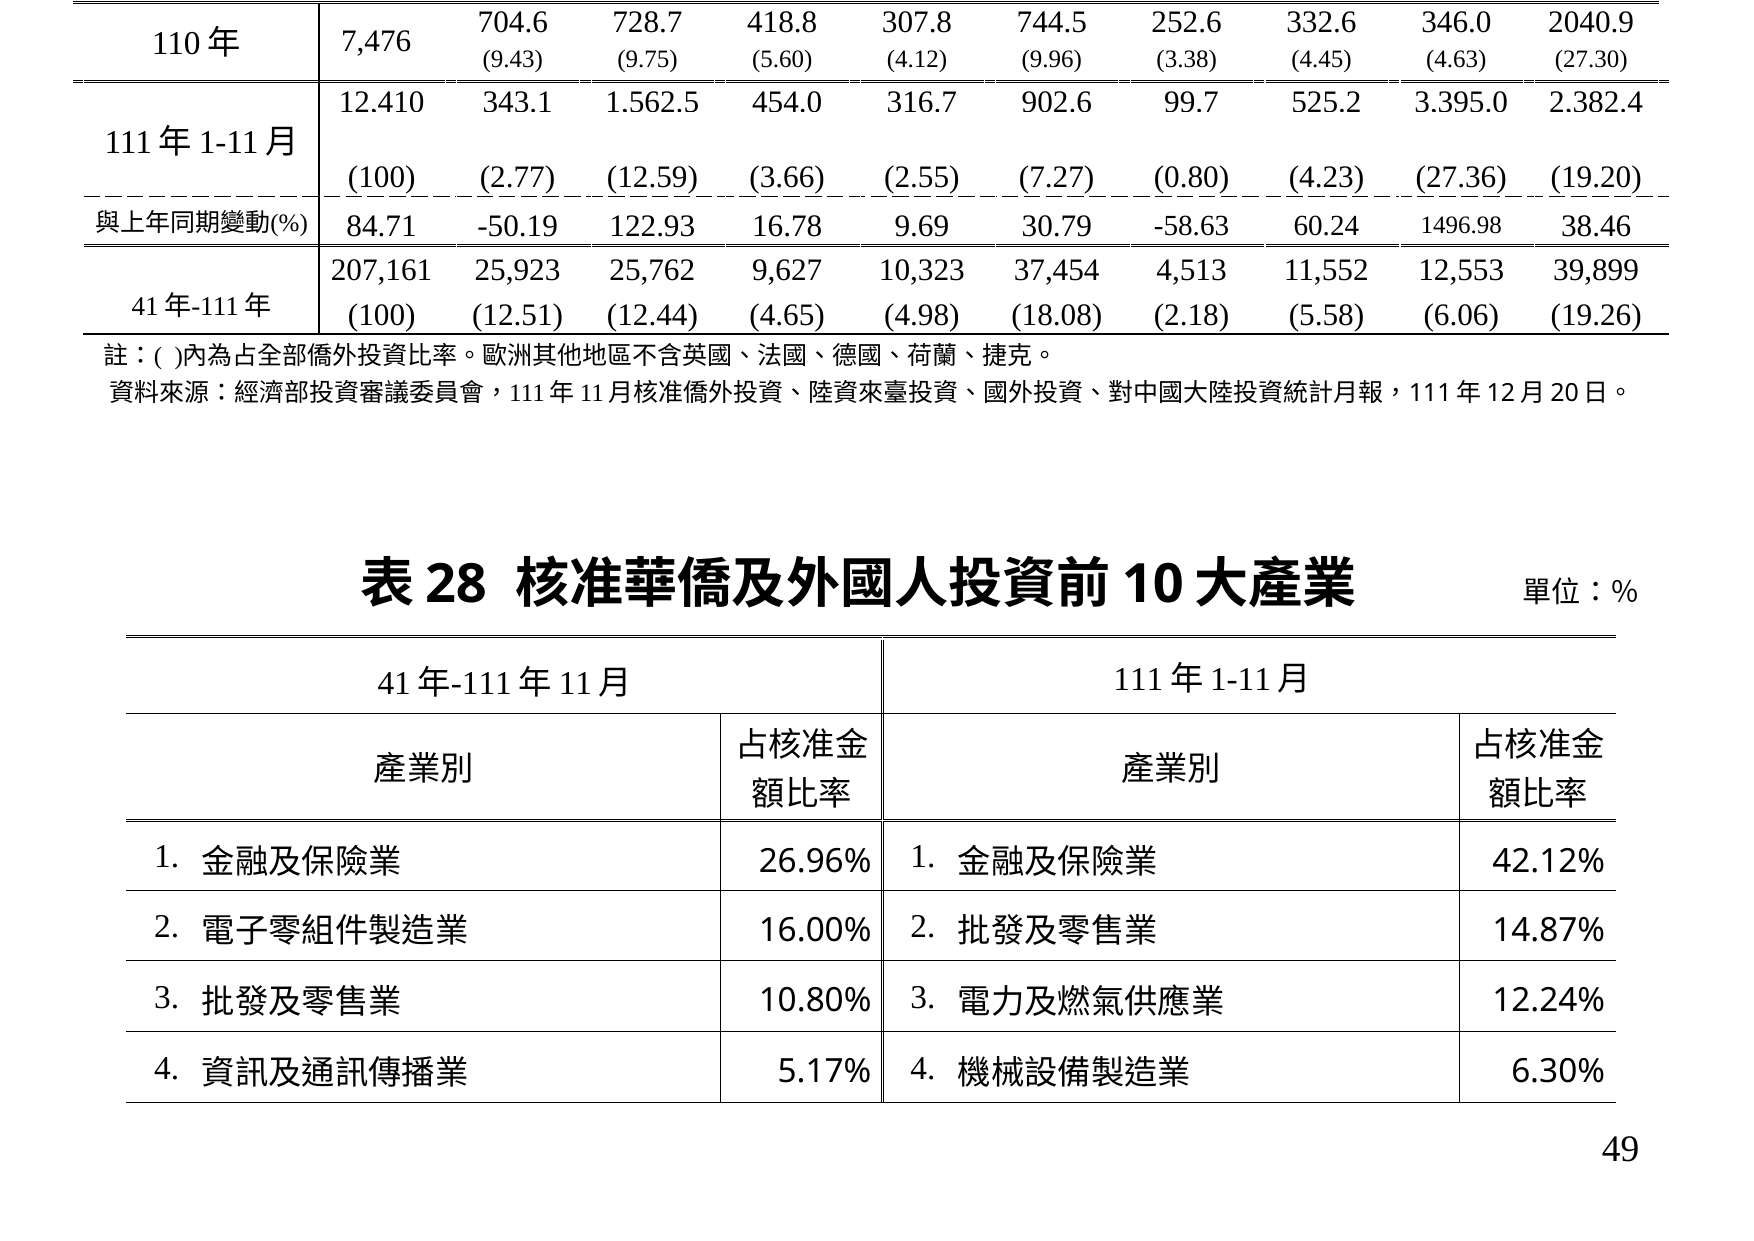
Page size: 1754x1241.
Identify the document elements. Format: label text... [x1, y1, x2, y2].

table_cell 207,161 [320, 247, 456, 288]
text 資料來源：經濟部投資審議委員會，111年11月核准僑外投資、陸資來臺投資、國外投資、對中國大陸投資統計月報，111年12月20日。 [103, 372, 1639, 410]
table_cell 11,552 [1266, 247, 1399, 288]
table_cell 41年-111年 11月 [84, 247, 318, 333]
table_cell (2.77) [457, 111, 591, 196]
table_cell 418.8 (5.60) [715, 4, 849, 80]
table_cell 37,454 [996, 247, 1130, 288]
table_cell (2.55) [861, 111, 995, 196]
table_cell 99.7 [1131, 83, 1264, 111]
table_cell 4. [884, 1032, 946, 1102]
table_cell 12,553 [1401, 247, 1534, 288]
table_cell 7,476 [320, 4, 445, 80]
table_cell 產業別 [126, 714, 720, 819]
table_cell (3.66) [726, 111, 860, 196]
table_cell 30.79 [996, 196, 1130, 244]
table_cell (27.36) [1401, 111, 1534, 196]
table_cell 14.87% [1460, 891, 1616, 960]
table_cell (2.18) [1131, 288, 1264, 333]
table_cell 111年1-11月 [84, 83, 318, 196]
table_cell 9,627 [726, 247, 860, 288]
table_cell -58.63 [1131, 196, 1264, 244]
table_cell 批發及零售業 [190, 961, 720, 1031]
table_cell 39,899 [1535, 247, 1669, 288]
table_cell 25,923 [457, 247, 591, 288]
table_cell 902.6 [996, 83, 1130, 111]
table_cell 產業別 [884, 714, 1459, 819]
table_cell 12,410 , [320, 83, 456, 111]
table_cell [1658, 1, 1669, 80]
table_cell 3,395.0 [1401, 83, 1534, 111]
table_cell (19.26) [1535, 288, 1669, 333]
table_cell 332.6 (4.45) [1254, 4, 1388, 80]
table_cell 343.1 [457, 83, 591, 111]
table_cell 占核准金額比率 [1460, 714, 1616, 819]
table_cell (19.20) [1535, 111, 1669, 196]
table_cell 12.24% [1460, 961, 1616, 1031]
table_cell 704.6 (9.43) [446, 4, 579, 80]
table_cell 電力及燃氣供應業 [946, 961, 1459, 1031]
table_cell 1,562.5 [592, 83, 725, 111]
table_cell 4,513 [1131, 247, 1264, 288]
table_cell 316.7 [861, 83, 995, 111]
table_cell [73, 244, 83, 288]
table_cell 38.46 [1535, 196, 1669, 244]
table_cell 與上年同期變動(%) [84, 196, 318, 244]
table_cell (5.58) [1266, 288, 1399, 333]
table_cell 346.0 (4.63) [1389, 4, 1523, 80]
table_cell 525.2 [1266, 83, 1399, 111]
table_cell 批發及零售業 [946, 891, 1459, 960]
table_cell 2,382.4 [1535, 83, 1669, 111]
table_cell 3. [126, 961, 190, 1031]
table_cell (100) [320, 111, 456, 196]
table_cell 占核准金額比率 [721, 714, 881, 819]
table_cell (4.23) [1266, 111, 1399, 196]
table_cell [73, 111, 83, 196]
table_cell 252.6 (3.38) [1119, 4, 1253, 80]
table_cell -50.19 [457, 196, 591, 244]
table_cell 1496.98 [1401, 196, 1534, 244]
table_cell 84.71 [320, 196, 456, 244]
table_cell 454.0 [726, 83, 860, 111]
table_cell (4.98) [861, 288, 995, 333]
table_cell (18.08) [996, 288, 1130, 333]
table_cell [73, 288, 83, 333]
table_cell 2. [126, 891, 190, 960]
table_cell 10.80% [721, 961, 881, 1031]
table_cell 金融及保險業 [946, 822, 1459, 889]
text 註：( )內為占全部僑外投資比率。歐洲其他地區不含英國、法國、德國、荷蘭、捷克。 [103, 335, 1639, 372]
table_cell 機械設備製造業 [946, 1032, 1459, 1102]
table_cell (12.59) [592, 111, 725, 196]
table_cell 6.30% [1460, 1032, 1616, 1102]
table_cell (7.27) [996, 111, 1130, 196]
table_cell (12.51) [457, 288, 591, 333]
table_cell (4.65) [726, 288, 860, 333]
table_cell 金融及保險業 [190, 822, 720, 889]
table_cell 110年 [73, 4, 318, 80]
table_cell 4. [126, 1032, 190, 1102]
table_cell 1. [884, 822, 946, 889]
table_header 41年-111年11月 [126, 638, 882, 713]
table_cell 307.8 (4.12) [850, 4, 984, 80]
table_cell 122.93 [592, 196, 725, 244]
table_cell (6.06) [1401, 288, 1534, 333]
table_cell [73, 83, 83, 111]
table_cell 728.7 (9.75) [580, 4, 714, 80]
table_cell 744.5 (9.96) [985, 4, 1118, 80]
subtitle 表28 核准華僑及外國人投資前10大產業 單位：％ [103, 522, 1639, 635]
table_cell 1. [126, 822, 190, 889]
table_cell 60.24 [1266, 196, 1399, 244]
table_cell 9.69 [861, 196, 995, 244]
table_cell 資訊及通訊傳播業 [190, 1032, 720, 1102]
table_cell 10,323 [861, 247, 995, 288]
table_cell (0.80) [1131, 111, 1264, 196]
table_cell 42.12% [1460, 822, 1616, 889]
table_cell (12.44) [592, 288, 725, 333]
table_cell (100) [320, 288, 456, 333]
table_cell 電子零組件製造業 [190, 891, 720, 960]
table_cell 26.96% [721, 822, 881, 889]
table_cell 25,762 [592, 247, 725, 288]
table_cell 3. [884, 961, 946, 1031]
table_cell 5.17% [721, 1032, 881, 1102]
table_header 111年1-11月 [883, 638, 1616, 713]
table_cell 2040.9 (27.30) [1524, 4, 1658, 80]
table_cell 2. [884, 891, 946, 960]
table_cell [73, 196, 83, 244]
table_cell 16.00% [721, 891, 881, 960]
table_cell 16.78 [726, 196, 860, 244]
